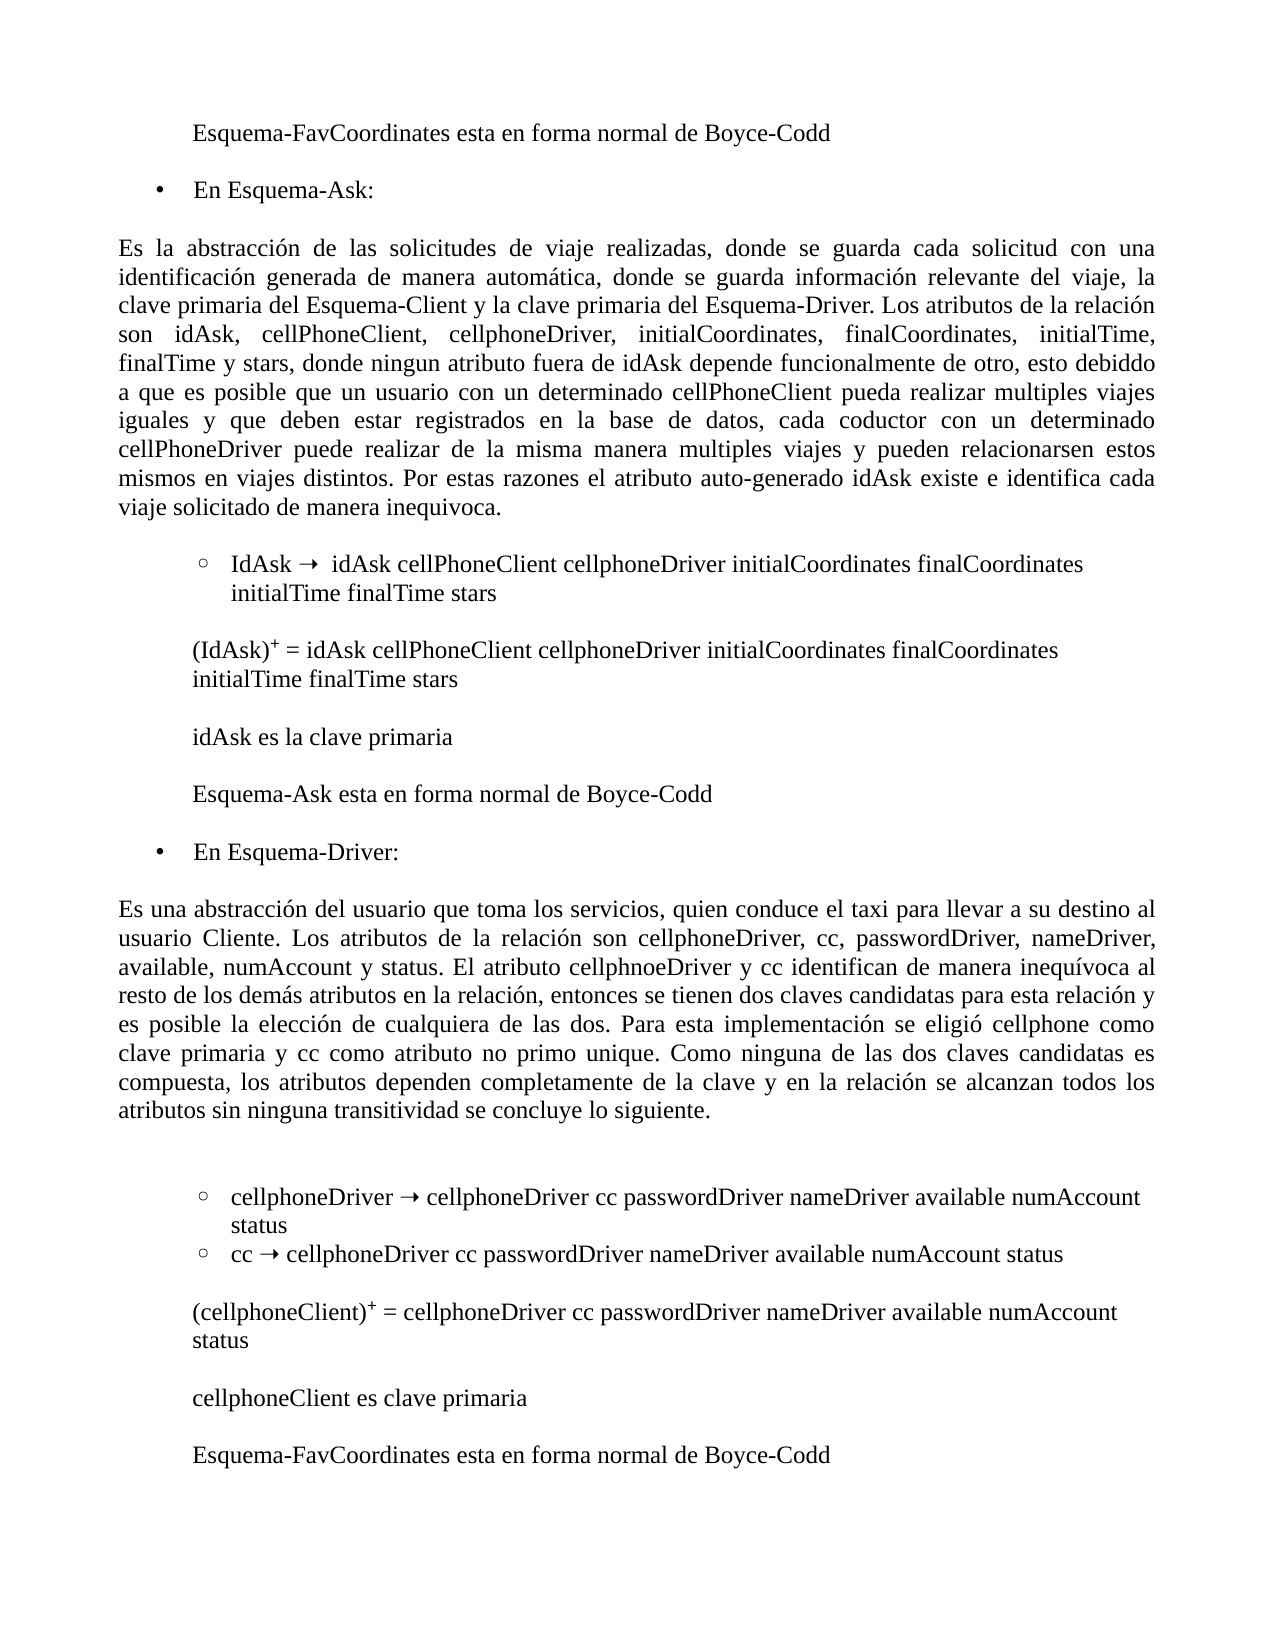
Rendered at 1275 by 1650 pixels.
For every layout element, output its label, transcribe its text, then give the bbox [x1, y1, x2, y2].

list IdAsk ➝ idAsk cellPhoneClient cellphoneDriver initialCoordinates finalCoordinates initialTime finalTime stars [193, 549, 1157, 607]
text (cellphoneClient)⁺ = cellphoneDriver cc passwordDriver nameDriver available numAccount status [118, 1297, 1157, 1354]
list En Esquema-Driver: [156, 837, 1157, 866]
text Esquema-Ask esta en forma normal de Boyce-Codd [118, 779, 1157, 808]
text Esquema-FavCoordinates esta en forma normal de Boyce-Codd [118, 1441, 1157, 1469]
list cc ➝ cellphoneDriver cc passwordDriver nameDriver available numAccount status [193, 1239, 1157, 1268]
text idAsk es la clave primaria [118, 722, 1157, 751]
text cellphoneClient es clave primaria [118, 1383, 1157, 1412]
text Es una abstracción del usuario que toma los servicios, quien conduce el taxi para llevar a su destino al usuario Cliente. Los atributos de la relación son cellphoneDriver, cc, passwordDriver, nameDriver, available, numAccount y status. El atributo cellphnoeDriver y cc identifican de manera inequívoca al resto de los demás atributos en la relación, entonces se tienen dos claves candidatas para esta relación y es posible la elección de cualquiera de las dos. Para esta implementación se eligió cellphone como clave primaria y cc como atributo no primo unique. Como ninguna de las dos claves candidatas es compuesta, los atributos dependen completamente de la clave y en la relación se alcanzan todos los atributos sin ninguna transitividad se concluye lo siguiente. [118, 894, 1157, 1124]
text Es la abstracción de las solicitudes de viaje realizadas, donde se guarda cada solicitud con una identificación generada de manera automática, donde se guarda información relevante del viaje, la clave primaria del Esquema-Client y la clave primaria del Esquema-Driver. Los atributos de la relación son idAsk, cellPhoneClient, cellphoneDriver, initialCoordinates, finalCoordinates, initialTime, finalTime y stars, donde ningun atributo fuera de idAsk depende funcionalmente de otro, esto debiddo a que es posible que un usuario con un determinado cellPhoneClient pueda realizar multiples viajes iguales y que deben estar registrados en la base de datos, cada coductor con un determinado cellPhoneDriver puede realizar de la misma manera multiples viajes y pueden relacionarsen estos mismos en viajes distintos. Por estas razones el atributo auto-generado idAsk existe e identifica cada viaje solicitado de manera inequivoca. [118, 233, 1157, 521]
text Esquema-FavCoordinates esta en forma normal de Boyce-Codd [118, 118, 1157, 147]
list En Esquema-Ask: [156, 176, 1157, 204]
text (IdAsk)⁺ = idAsk cellPhoneClient cellphoneDriver initialCoordinates finalCoordinates initialTime finalTime stars [118, 636, 1157, 693]
list cellphoneDriver ➝ cellphoneDriver cc passwordDriver nameDriver available numAccount status [193, 1182, 1157, 1239]
